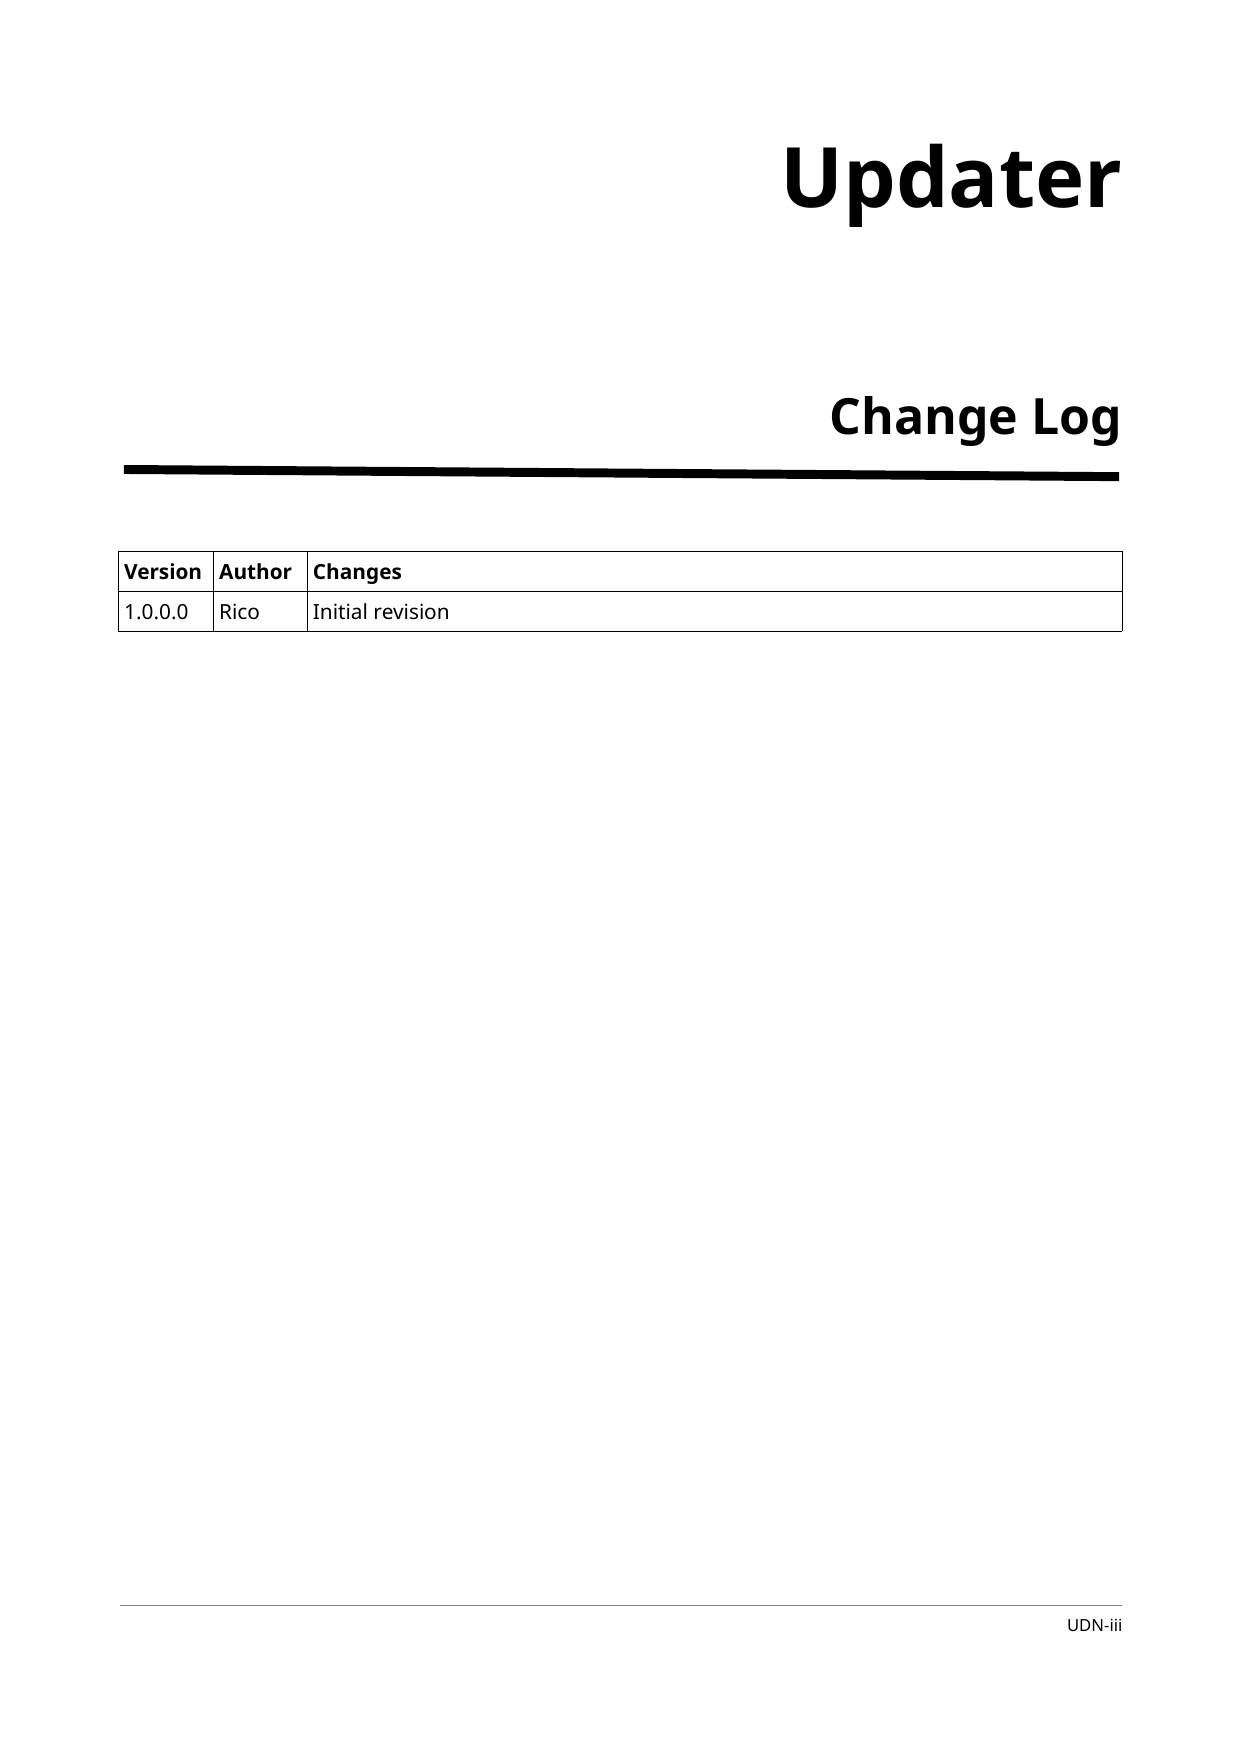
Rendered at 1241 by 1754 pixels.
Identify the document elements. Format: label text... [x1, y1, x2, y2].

table_cell Initial revision [308, 592, 1122, 631]
text Change Log [118, 381, 1122, 449]
table_header Changes [308, 552, 1122, 591]
table_cell 1.0.0.0 [119, 592, 213, 631]
table_header Version [119, 552, 213, 591]
table_cell Rico [214, 592, 307, 631]
table_header Author [214, 552, 307, 591]
